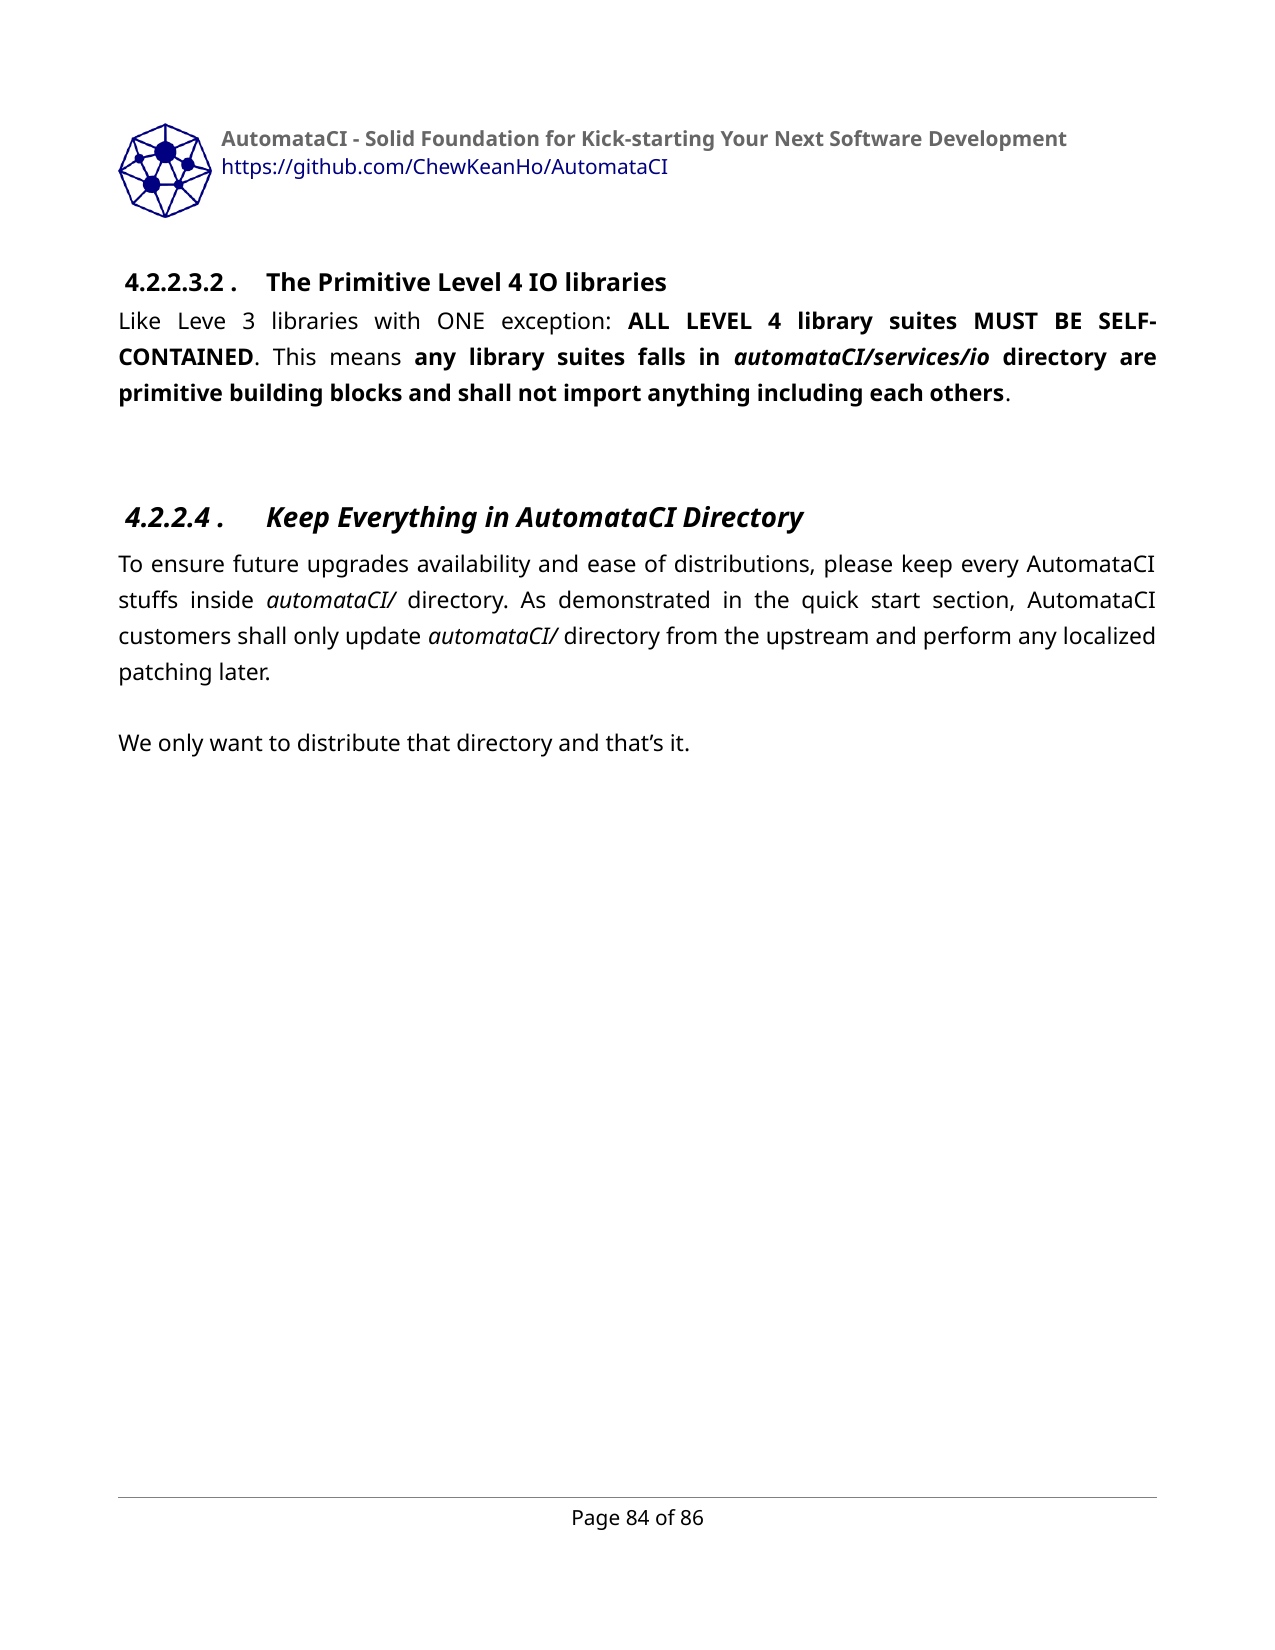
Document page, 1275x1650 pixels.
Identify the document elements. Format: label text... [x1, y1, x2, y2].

subtitle The Primitive Level 4 IO libraries [118, 265, 1157, 299]
text We only want to distribute that directory and that’s it. [118, 727, 1157, 759]
picture [118, 123, 212, 218]
subtitle Keep Everything in AutomataCI Directory [118, 497, 1157, 535]
text To ensure future upgrades availability and ease of distributions, please keep every AutomataCI stuffs inside automataCI/ directory. As demonstrated in the quick start section, AutomataCI customers shall only update automataCI/ directory from the upstream and perform any localized patching later. [118, 548, 1157, 687]
text Like Leve 3 libraries with ONE exception: ALL LEVEL 4 library suites MUST BE SELF-CONTAINED. This means any library suites falls in automataCI/services/io directory are primitive building blocks and shall not import anything including each others. [118, 305, 1157, 408]
